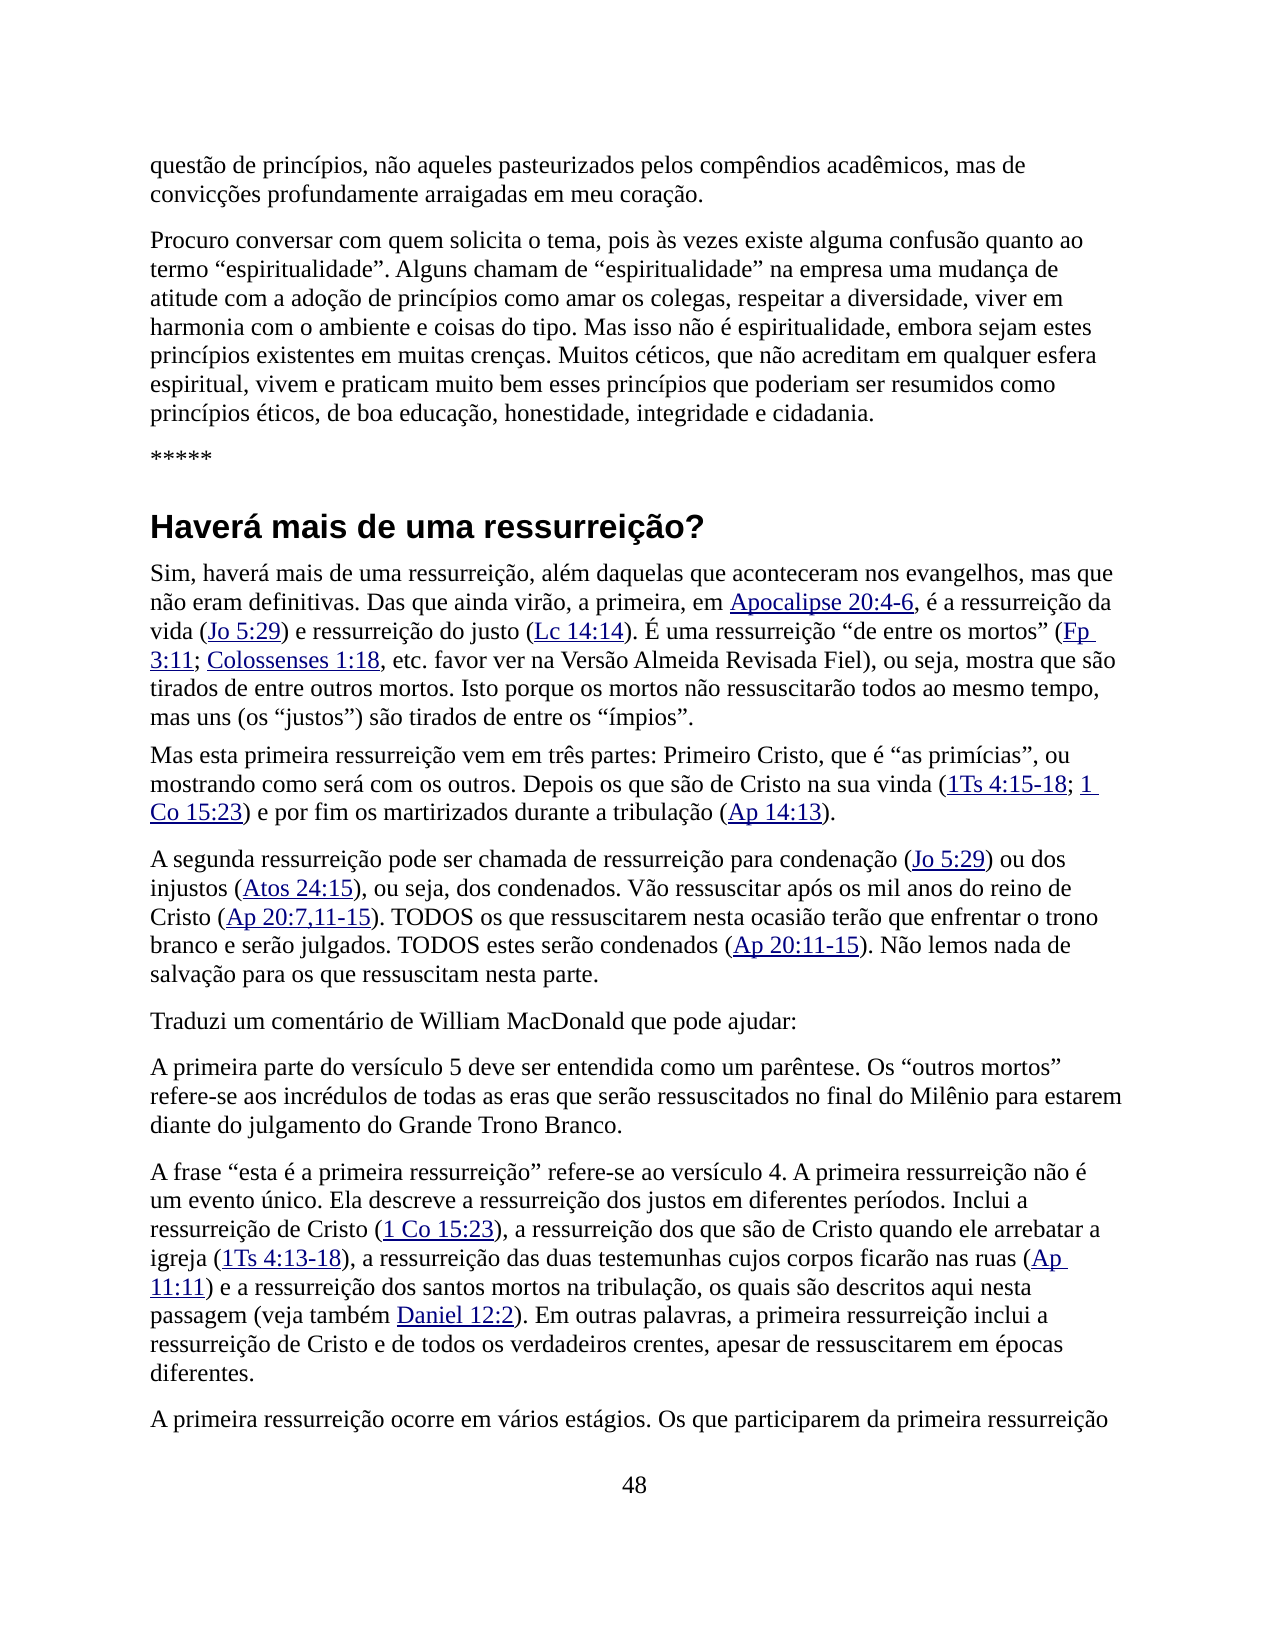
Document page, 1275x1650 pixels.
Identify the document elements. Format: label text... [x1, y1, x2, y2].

text A primeira parte do versículo 5 deve ser entendida como um parêntese. Os “outros mortos” refere-se aos incrédulos de todas as eras que serão ressuscitados no final do Milênio para estarem diante do julgamento do Grande Trono Branco. [150, 1052, 1125, 1139]
text A primeira ressurreição ocorre em vários estágios. Os que participarem da primeira ressurreição [150, 1404, 1125, 1433]
subtitle Haverá mais de uma ressurreição? [150, 507, 1125, 546]
text Sim, haverá mais de uma ressurreição, além daquelas que aconteceram nos evangelhos, mas que não eram definitivas. Das que ainda virão, a primeira, em Apocalipse 20:4-6, é a ressurreição da vida (Jo 5:29) e ressurreição do justo (Lc 14:14). É uma ressurreição “de entre os mortos” (Fp 3:11; Colossenses 1:18, etc. favor ver na Versão Almeida Revisada Fiel), ou seja, mostra que são tirados de entre outros mortos. Isto porque os mortos não ressuscitarão todos ao mesmo tempo, mas uns (os “justos”) são tirados de entre os “ímpios”. [150, 558, 1125, 731]
text Mas esta primeira ressurreição vem em três partes: Primeiro Cristo, que é “as primícias”, ou mostrando como será com os outros. Depois os que são de Cristo na sua vinda (1Ts 4:15-18; 1 Co 15:23) e por fim os martirizados durante a tribulação (Ap 14:13). [150, 740, 1125, 826]
text Traduzi um comentário de William MacDonald que pode ajudar: [150, 1006, 1125, 1034]
text A segunda ressurreição pode ser chamada de ressurreição para condenação (Jo 5:29) ou dos injustos (Atos 24:15), ou seja, dos condenados. Vão ressuscitar após os mil anos do reino de Cristo (Ap 20:7,11-15). TODOS os que ressuscitarem nesta ocasião terão que enfrentar o trono branco e serão julgados. TODOS estes serão condenados (Ap 20:11-15). Não lemos nada de salvação para os que ressuscitam nesta parte. [150, 844, 1125, 988]
text A frase “esta é a primeira ressurreição” refere-se ao versículo 4. A primeira ressurreição não é um evento único. Ela descreve a ressurreição dos justos em diferentes períodos. Inclui a ressurreição de Cristo (1 Co 15:23), a ressurreição dos que são de Cristo quando ele arrebatar a igreja (1Ts 4:13-18), a ressurreição das duas testemunhas cujos corpos ficarão nas ruas (Ap 11:11) e a ressurreição dos santos mortos na tribulação, os quais são descritos aqui nesta passagem (veja também Daniel 12:2). Em outras palavras, a primeira ressurreição inclui a ressurreição de Cristo e de todos os verdadeiros crentes, apesar de ressuscitarem em épocas diferentes. [150, 1157, 1125, 1387]
text Procuro conversar com quem solicita o tema, pois às vezes existe alguma confusão quanto ao termo “espiritualidade”. Alguns chamam de “espiritualidade” na empresa uma mudança de atitude com a adoção de princípios como amar os colegas, respeitar a diversidade, viver em harmonia com o ambiente e coisas do tipo. Mas isso não é espiritualidade, embora sejam estes princípios existentes em muitas crenças. Muitos céticos, que não acreditam em qualquer esfera espiritual, vivem e praticam muito bem esses princípios que poderiam ser resumidos como princípios éticos, de boa educação, honestidade, integridade e cidadania. [150, 225, 1125, 427]
text questão de princípios, não aqueles pasteurizados pelos compêndios acadêmicos, mas de convicções profundamente arraigadas em meu coração. [150, 150, 1125, 207]
text ***** [150, 444, 1125, 473]
